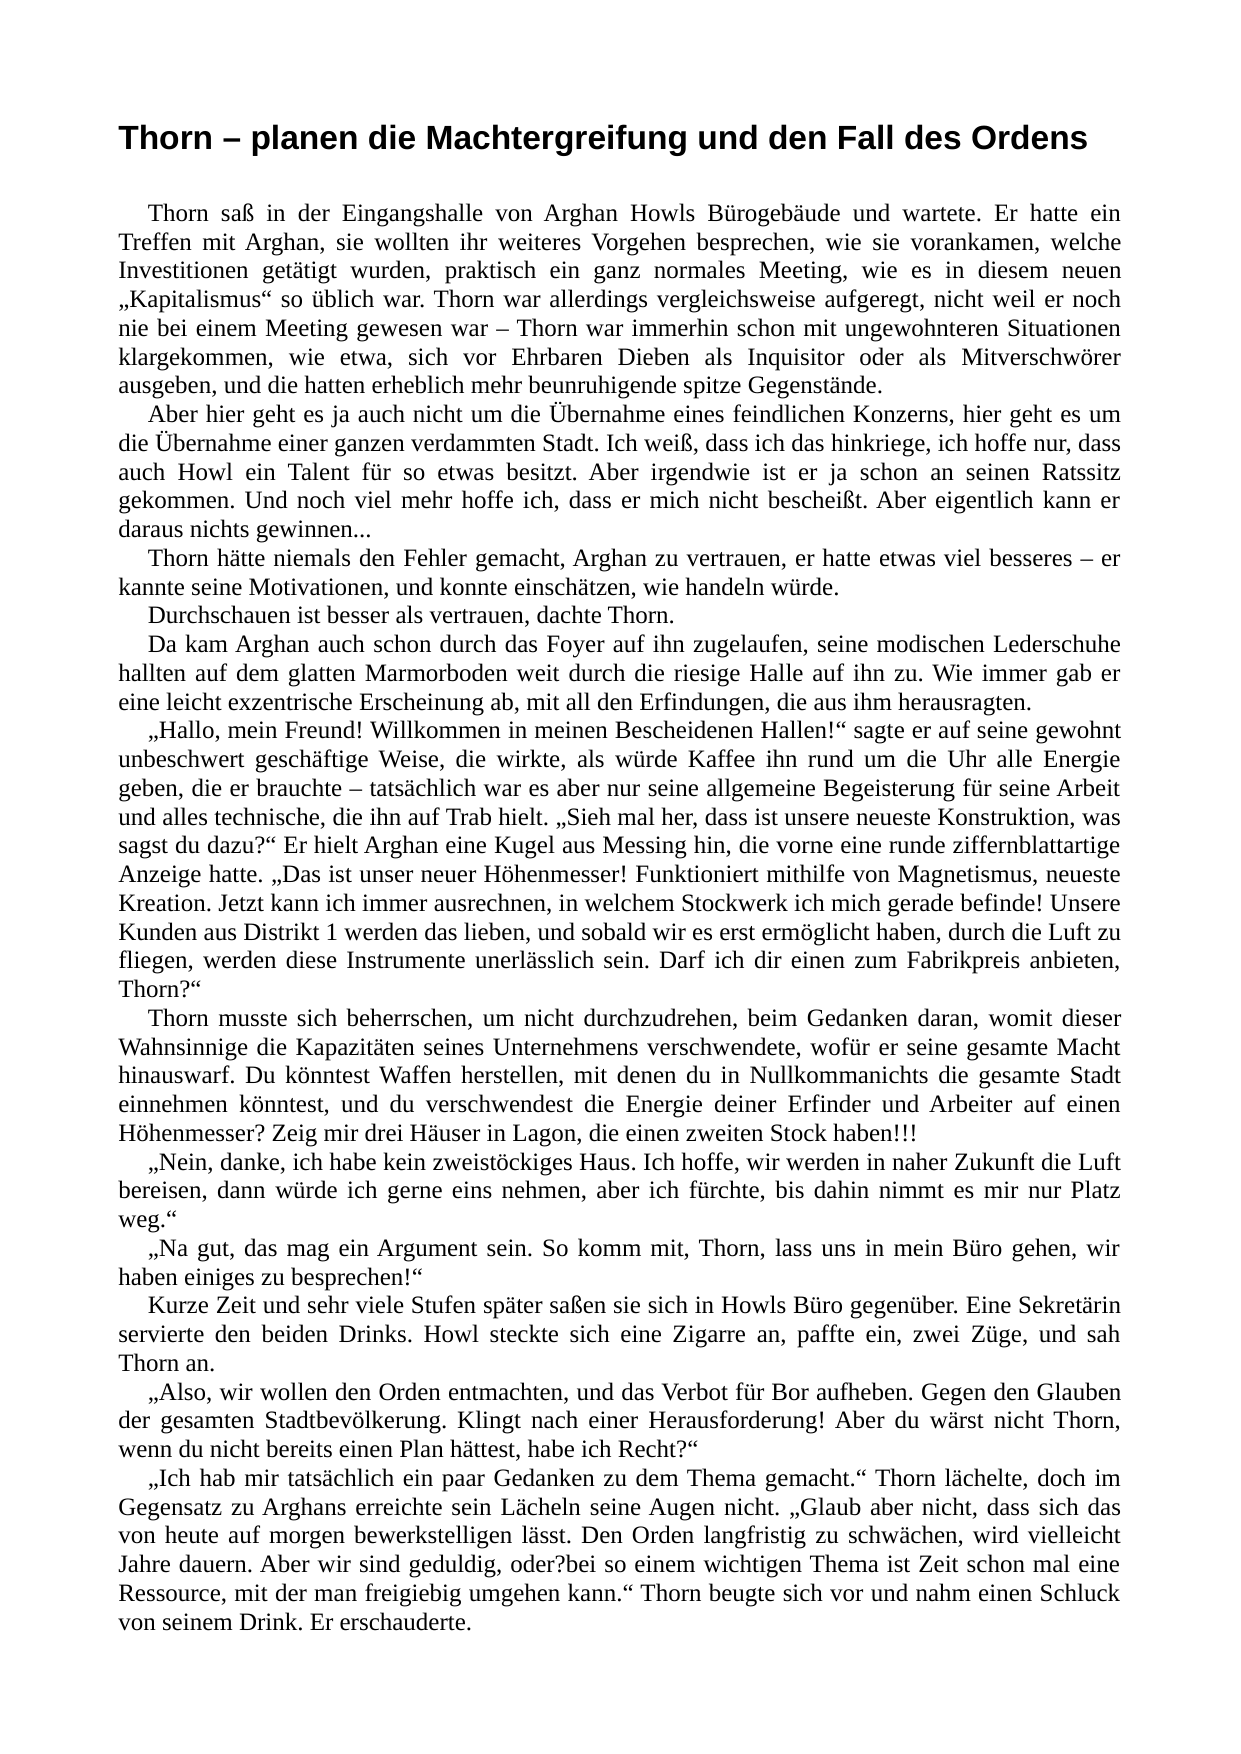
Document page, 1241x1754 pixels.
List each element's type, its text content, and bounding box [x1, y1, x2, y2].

text „Ich hab mir tatsächlich ein paar Gedanken zu dem Thema gemacht.“ Thorn lächelte, doch im Gegensatz zu Arghans erreichte sein Lächeln seine Augen nicht. „Glaub aber nicht, dass sich das von heute auf morgen bewerkstelligen lässt. Den Orden langfristig zu schwächen, wird vielleicht Jahre dauern. Aber wir sind geduldig, oder?bei so einem wichtigen Thema ist Zeit schon mal eine Ressource, mit der man freigiebig umgehen kann.“ Thorn beugte sich vor und nahm einen Schluck von seinem Drink. Er erschauderte. [118, 1463, 1122, 1636]
text Durchschauen ist besser als vertrauen, dachte Thorn. [118, 601, 1122, 629]
text „Hallo, mein Freund! Willkommen in meinen Bescheidenen Hallen!“ sagte er auf seine gewohnt unbeschwert geschäftige Weise, die wirkte, als würde Kaffee ihn rund um die Uhr alle Energie geben, die er brauchte – tatsächlich war es aber nur seine allgemeine Begeisterung für seine Arbeit und alles technische, die ihn auf Trab hielt. „Sieh mal her, dass ist unsere neueste Konstruktion, was sagst du dazu?“ Er hielt Arghan eine Kugel aus Messing hin, die vorne eine runde ziffernblattartige Anzeige hatte. „Das ist unser neuer Höhenmesser! Funktioniert mithilfe von Magnetismus, neueste Kreation. Jetzt kann ich immer ausrechnen, in welchem Stockwerk ich mich gerade befinde! Unsere Kunden aus Distrikt 1 werden das lieben, und sobald wir es erst ermöglicht haben, durch die Luft zu fliegen, werden diese Instrumente unerlässlich sein. Darf ich dir einen zum Fabrikpreis anbieten, Thorn?“ [118, 716, 1122, 1003]
text Aber hier geht es ja auch nicht um die Übernahme eines feindlichen Konzerns, hier geht es um die Übernahme einer ganzen verdammten Stadt. Ich weiß, dass ich das hinkriege, ich hoffe nur, dass auch Howl ein Talent für so etwas besitzt. Aber irgendwie ist er ja schon an seinen Ratssitz gekommen. Und noch viel mehr hoffe ich, dass er mich nicht bescheißt. Aber eigentlich kann er daraus nichts gewinnen... [118, 399, 1122, 543]
subtitle Thorn – planen die Machtergreifung und den Fall des Ordens [118, 118, 1122, 157]
text „Na gut, das mag ein Argument sein. So komm mit, Thorn, lass uns in mein Büro gehen, wir haben einiges zu besprechen!“ [118, 1233, 1122, 1291]
text „Also, wir wollen den Orden entmachten, und das Verbot für Bor aufheben. Gegen den Glauben der gesamten Stadtbevölkerung. Klingt nach einer Herausforderung! Aber du wärst nicht Thorn, wenn du nicht bereits einen Plan hättest, habe ich Recht?“ [118, 1377, 1122, 1463]
text Thorn saß in der Eingangshalle von Arghan Howls Bürogebäude und wartete. Er hatte ein Treffen mit Arghan, sie wollten ihr weiteres Vorgehen besprechen, wie sie vorankamen, welche Investitionen getätigt wurden, praktisch ein ganz normales Meeting, wie es in diesem neuen „Kapitalismus“ so üblich war. Thorn war allerdings vergleichsweise aufgeregt, nicht weil er noch nie bei einem Meeting gewesen war – Thorn war immerhin schon mit ungewohnteren Situationen klargekommen, wie etwa, sich vor Ehrbaren Dieben als Inquisitor oder als Mitverschwörer ausgeben, und die hatten erheblich mehr beunruhigende spitze Gegenstände. [118, 198, 1122, 399]
text Da kam Arghan auch schon durch das Foyer auf ihn zugelaufen, seine modischen Lederschuhe hallten auf dem glatten Marmorboden weit durch die riesige Halle auf ihn zu. Wie immer gab er eine leicht exzentrische Erscheinung ab, mit all den Erfindungen, die aus ihm herausragten. [118, 629, 1122, 716]
text Kurze Zeit und sehr viele Stufen später saßen sie sich in Howls Büro gegenüber. Eine Sekretärin servierte den beiden Drinks. Howl steckte sich eine Zigarre an, paffte ein, zwei Züge, und sah Thorn an. [118, 1291, 1122, 1377]
text „Nein, danke, ich habe kein zweistöckiges Haus. Ich hoffe, wir werden in naher Zukunft die Luft bereisen, dann würde ich gerne eins nehmen, aber ich fürchte, bis dahin nimmt es mir nur Platz weg.“ [118, 1147, 1122, 1233]
text Thorn musste sich beherrschen, um nicht durchzudrehen, beim Gedanken daran, womit dieser Wahnsinnige die Kapazitäten seines Unternehmens verschwendete, wofür er seine gesamte Macht hinauswarf. Du könntest Waffen herstellen, mit denen du in Nullkommanichts die gesamte Stadt einnehmen könntest, und du verschwendest die Energie deiner Erfinder und Arbeiter auf einen Höhenmesser? Zeig mir drei Häuser in Lagon, die einen zweiten Stock haben!!! [118, 1003, 1122, 1147]
text Thorn hätte niemals den Fehler gemacht, Arghan zu vertrauen, er hatte etwas viel besseres – er kannte seine Motivationen, und konnte einschätzen, wie handeln würde. [118, 543, 1122, 601]
